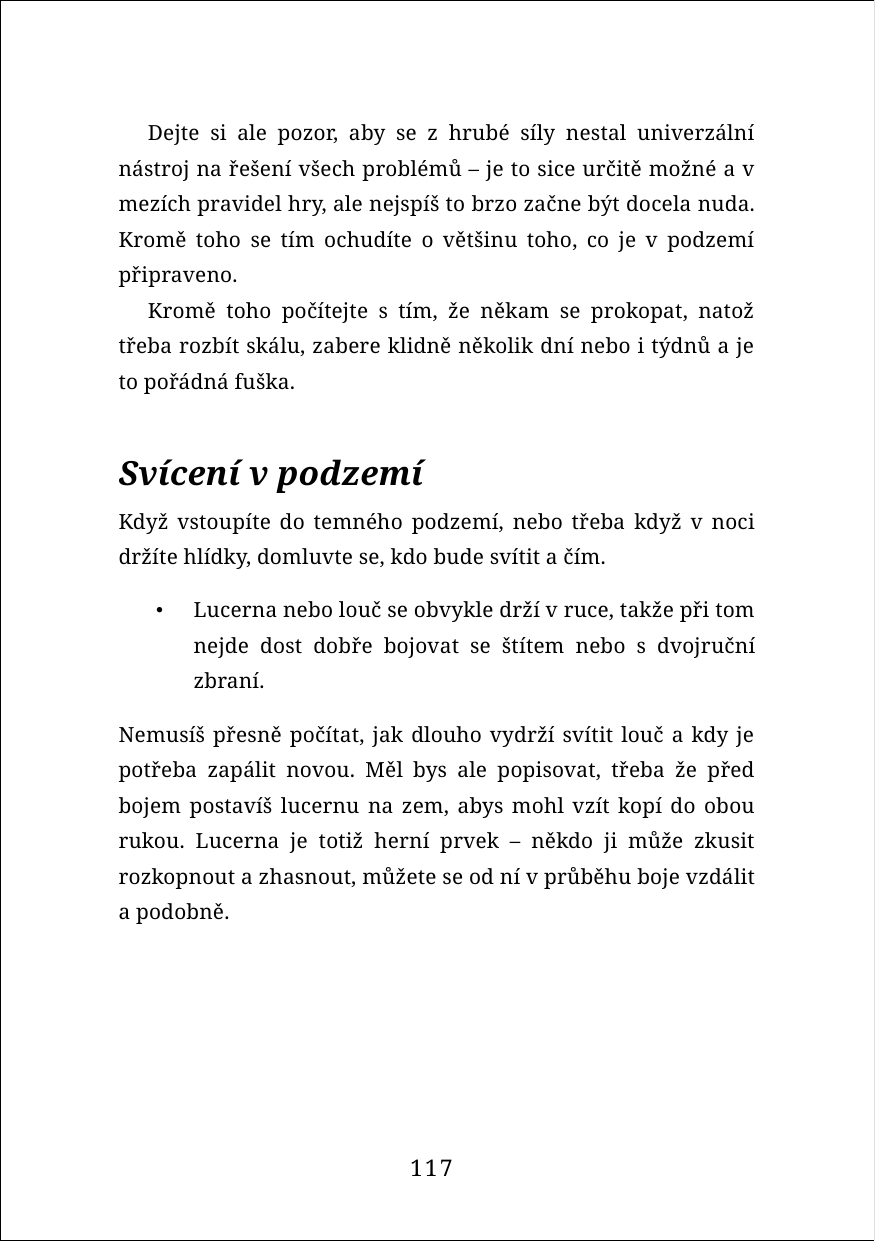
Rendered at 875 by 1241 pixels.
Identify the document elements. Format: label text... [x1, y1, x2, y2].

subtitle Svícení v podzemí [118, 450, 756, 495]
list Lucerna nebo louč se obvykle drží v ruce, takže při tom nejde dost dobře bojovat se štítem nebo s dvojruční zbraní. [156, 596, 756, 695]
text Nemusíš přesně počítat, jak dlouho vydrží svítit louč a kdy je potřeba zapálit novou. Měl bys ale popisovat, třeba že před bojem postavíš lucernu na zem, abys mohl vzít kopí do obou rukou. Lucerna je totiž herní prvek – někdo ji může zkusit rozkopnout a zhasnout, můžete se od ní v průběhu boje vzdálit a podobně. [118, 720, 756, 926]
text Když vstoupíte do temného podzemí, nebo třeba když v noci držíte hlídky, domluvte se, kdo bude svítit a čím. [118, 507, 756, 571]
text Dejte si ale pozor, aby se z hrubé síly nestal univerzální nástroj na řešení všech problémů – je to sice určitě možné a v mezích pravidel hry, ale nejspíš to brzo začne být docela nuda. Kromě toho se tím ochudíte o většinu toho, co je v podzemí připraveno. Kromě toho počítejte s tím, že někam se prokopat, natož třeba rozbít skálu, zabere klidně několik dní nebo i týdnů a je to pořádná fuška. [118, 118, 756, 395]
